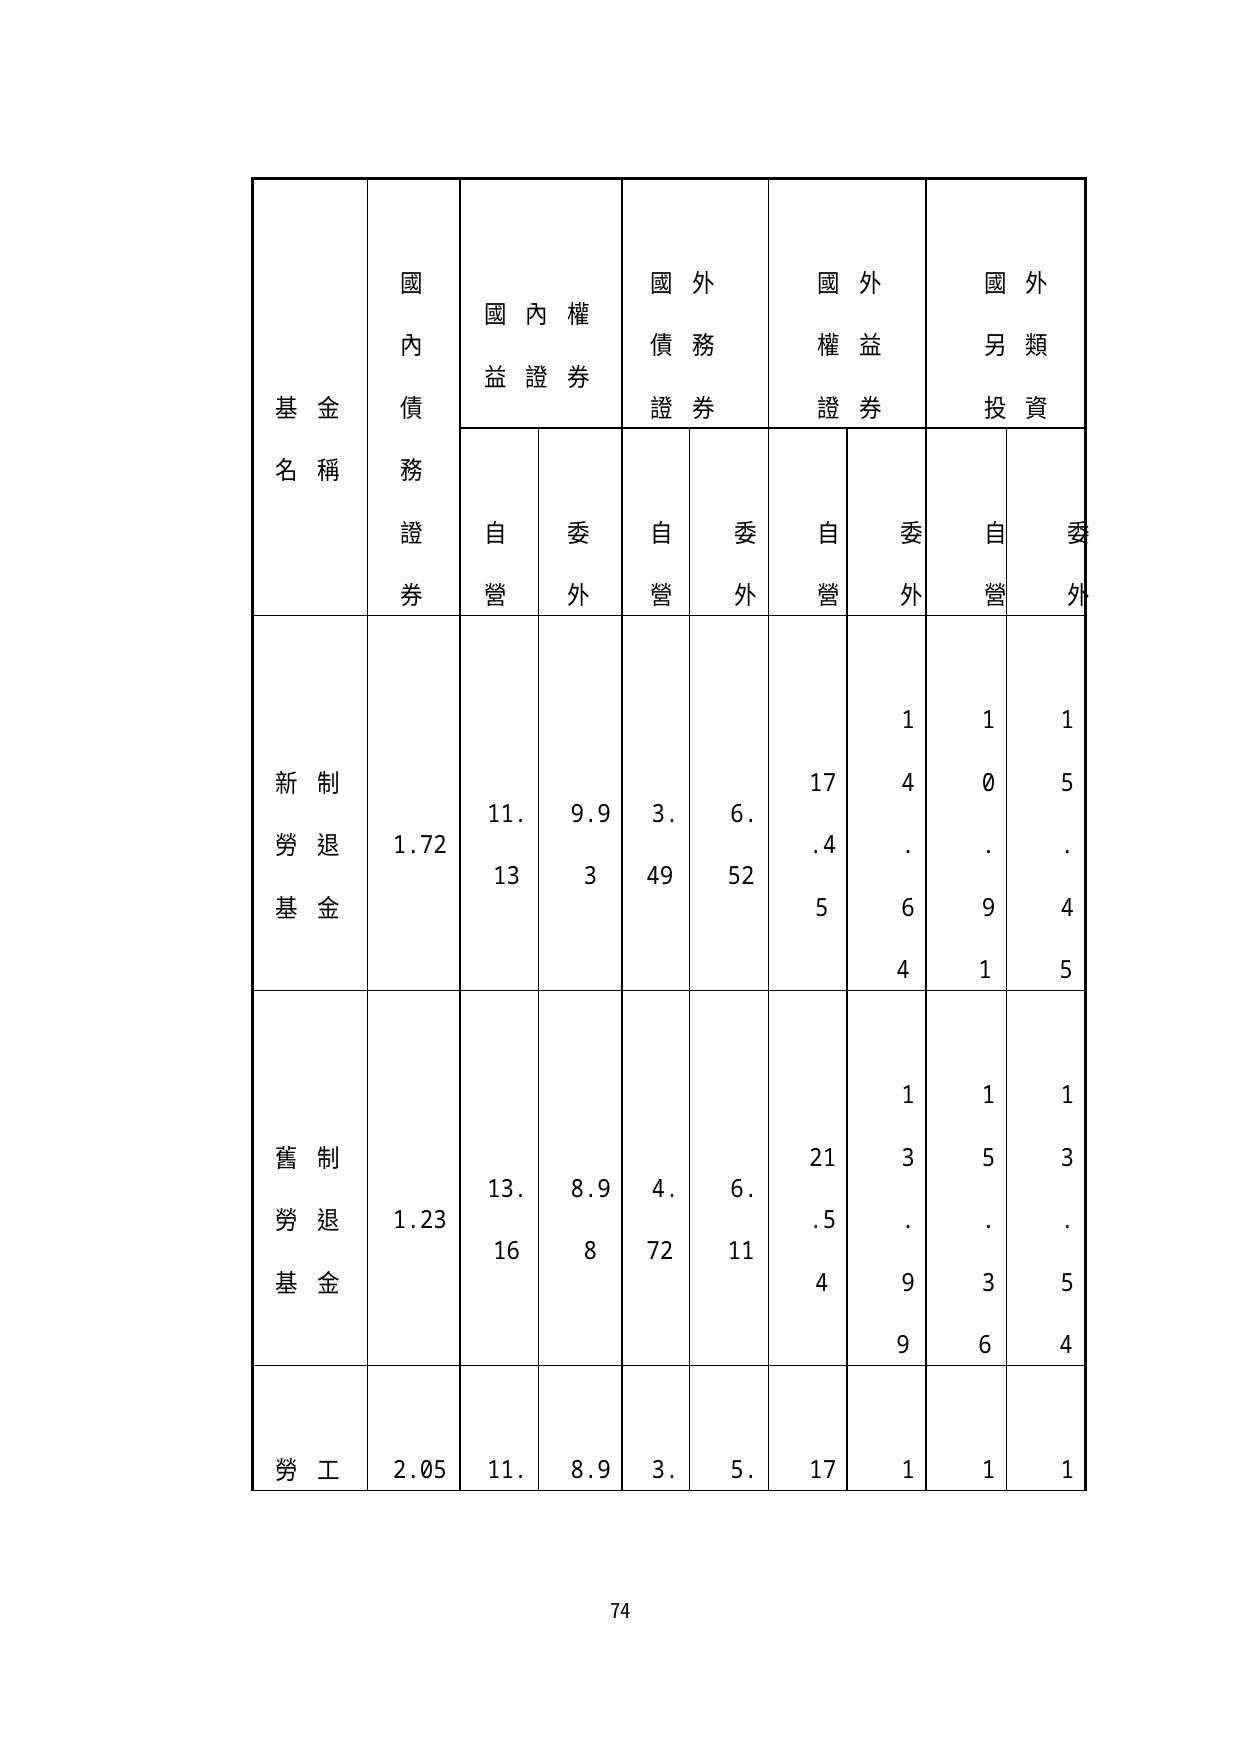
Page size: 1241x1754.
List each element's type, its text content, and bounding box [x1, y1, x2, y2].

table_cell 勞工 [254, 1366, 367, 1490]
table_cell 13.54 [1007, 991, 1084, 1365]
table_cell 15.45 [1007, 616, 1084, 990]
table_cell 6.11 [690, 991, 768, 1365]
table_cell 21.54 [769, 991, 846, 1365]
table_cell 新制勞退基金 [254, 616, 367, 990]
table_header 國內債務證券 [368, 180, 459, 615]
table_cell 9.93 [539, 616, 621, 990]
table_cell 13.16 [461, 991, 538, 1365]
table_cell 2.05 [368, 1366, 459, 1490]
table_cell 1.23 [368, 991, 459, 1365]
table_header 國外權益證券 [769, 180, 925, 427]
table_cell 11.13 [461, 616, 538, 990]
table_cell 委外 [848, 429, 925, 615]
table_cell 1 [1007, 1366, 1084, 1490]
table_header 國內權益證券 [461, 180, 621, 427]
table_cell 17.45 [769, 616, 846, 990]
table_cell 10.91 [927, 616, 1006, 990]
table_cell 舊制勞退基金 [254, 991, 367, 1365]
table_cell 自營 [927, 429, 1006, 615]
table_cell 6.52 [690, 616, 768, 990]
table_cell 14.64 [848, 616, 925, 990]
table_cell 委外 [539, 429, 621, 615]
table_cell 8.9 [539, 1366, 621, 1490]
table_cell 1.72 [368, 616, 459, 990]
table_cell 11. [461, 1366, 538, 1490]
table_cell 17 [769, 1366, 846, 1490]
table_cell 3. [623, 1366, 689, 1490]
table_header 國外債務證券 [623, 180, 768, 427]
table_header 國外另類投資 [927, 180, 1084, 427]
table_cell 自營 [769, 429, 846, 615]
table_cell 委外 [690, 429, 768, 615]
table_cell 5. [690, 1366, 768, 1490]
table_cell 自營 [461, 429, 538, 615]
table_cell 15.36 [927, 991, 1006, 1365]
table_cell 3.49 [623, 616, 689, 990]
table_cell 1 [848, 1366, 925, 1490]
table_cell 4.72 [623, 991, 689, 1365]
table_cell 自營 [623, 429, 689, 615]
table_cell 委外 [1007, 429, 1084, 615]
table_cell 1 [927, 1366, 1006, 1490]
table_cell 8.98 [539, 991, 621, 1365]
table_cell 13.99 [848, 991, 925, 1365]
table_header 基金名稱 [254, 180, 367, 615]
